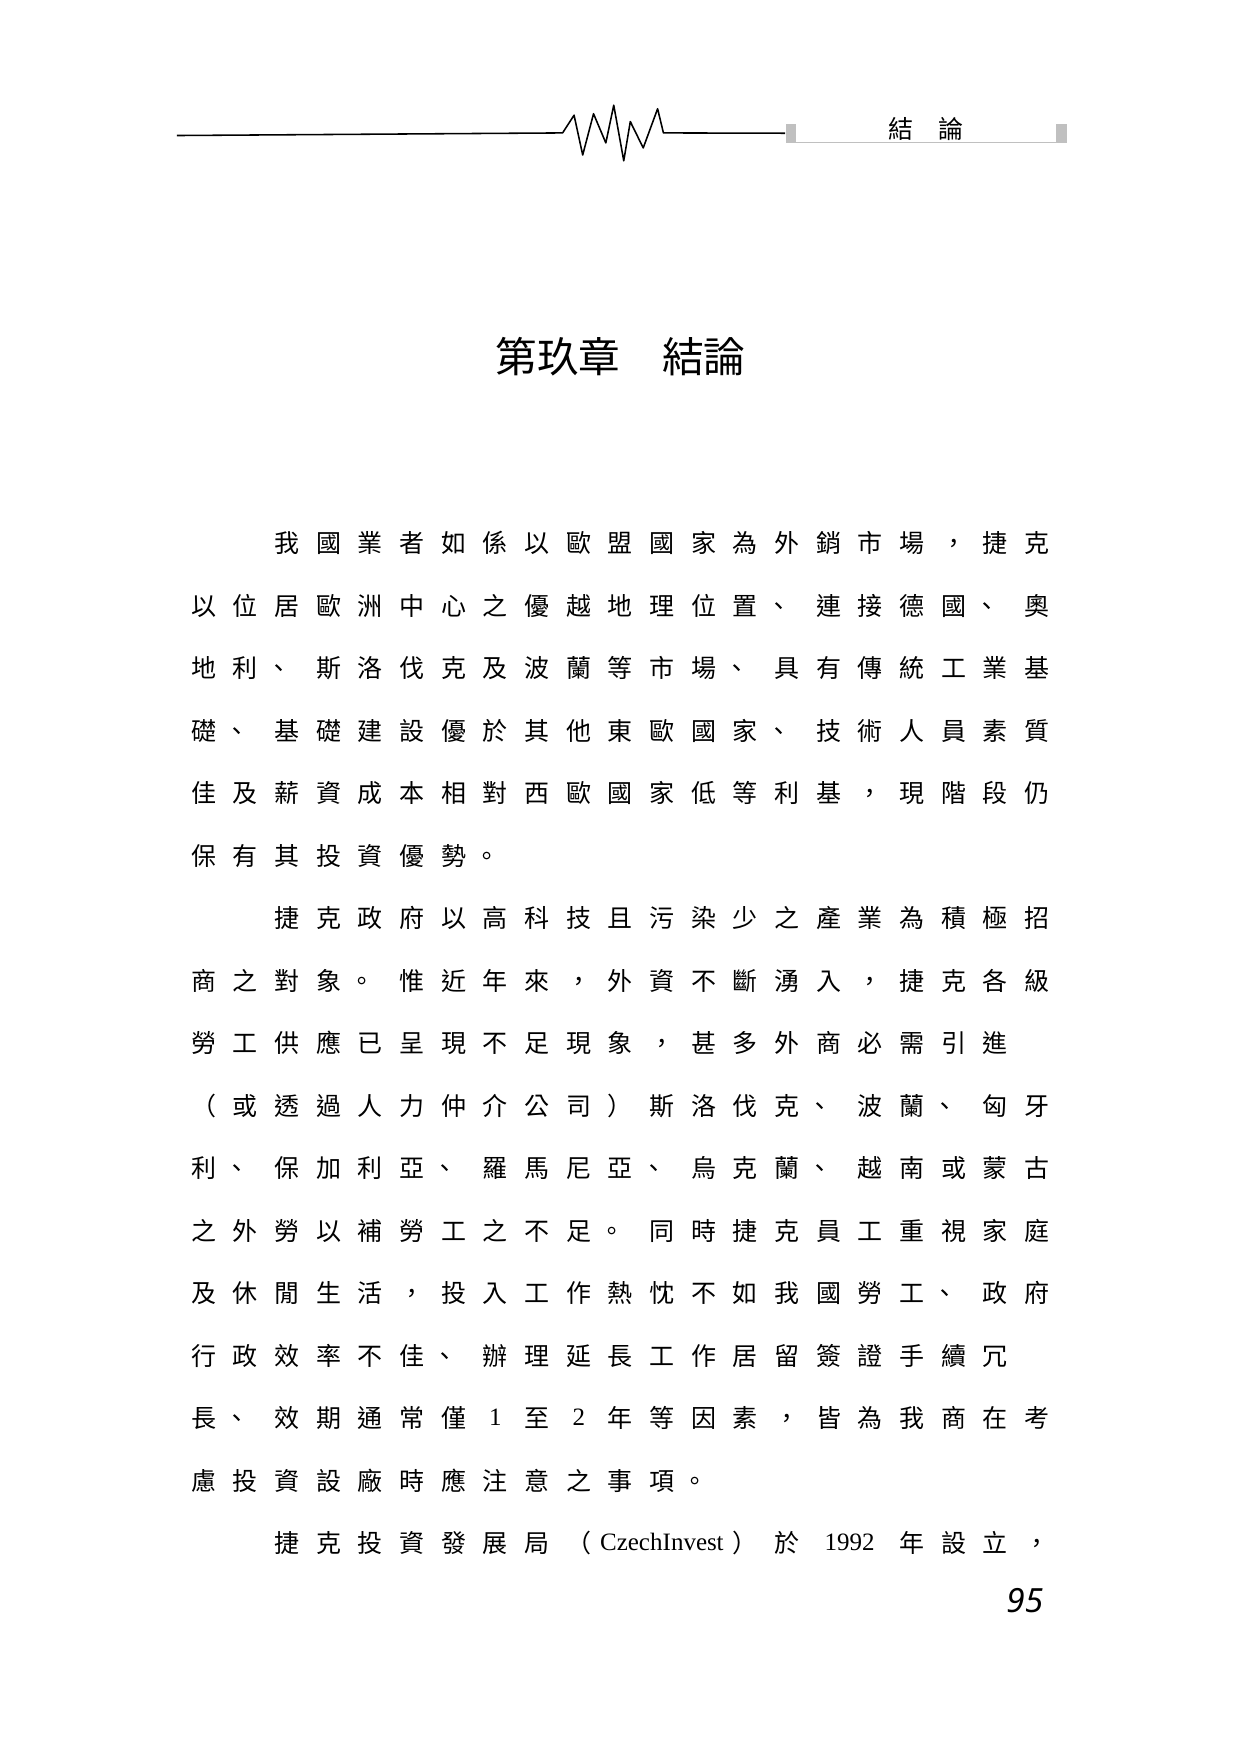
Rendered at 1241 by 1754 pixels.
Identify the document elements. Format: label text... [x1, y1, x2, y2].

text 捷克投資發展局（CzechInvest）於1992年設立， [183, 1500, 1058, 1563]
text 我國業者如係以歐盟國家為外銷市場，捷克以位居歐洲中心之優越地理位置、連接德國、奧地利、斯洛伐克及波蘭等市場、具有傳統工業基礎、基礎建設優於其他東歐國家、技術人員素質佳及薪資成本相對西歐國家低等利基，現階段仍保有其投資優勢。 [183, 500, 1058, 875]
text 捷克政府以高科技且污染少之產業為積極招商之對象。惟近年來，外資不斷湧入，捷克各級勞工供應已呈現不足現象，甚多外商必需引進（或透過人力仲介公司）斯洛伐克、波蘭、匈牙利、保加利亞、羅馬尼亞、烏克蘭、越南或蒙古之外勞以補勞工之不足。同時捷克員工重視家庭及休閒生活，投入工作熱忱不如我國勞工、政府行政效率不佳、辦理延長工作居留簽證手續冗長、效期通常僅1至2年等因素，皆為我商在考慮投資設廠時應注意之事項。 [183, 875, 1058, 1500]
text 第玖章 結論 [183, 313, 1058, 375]
